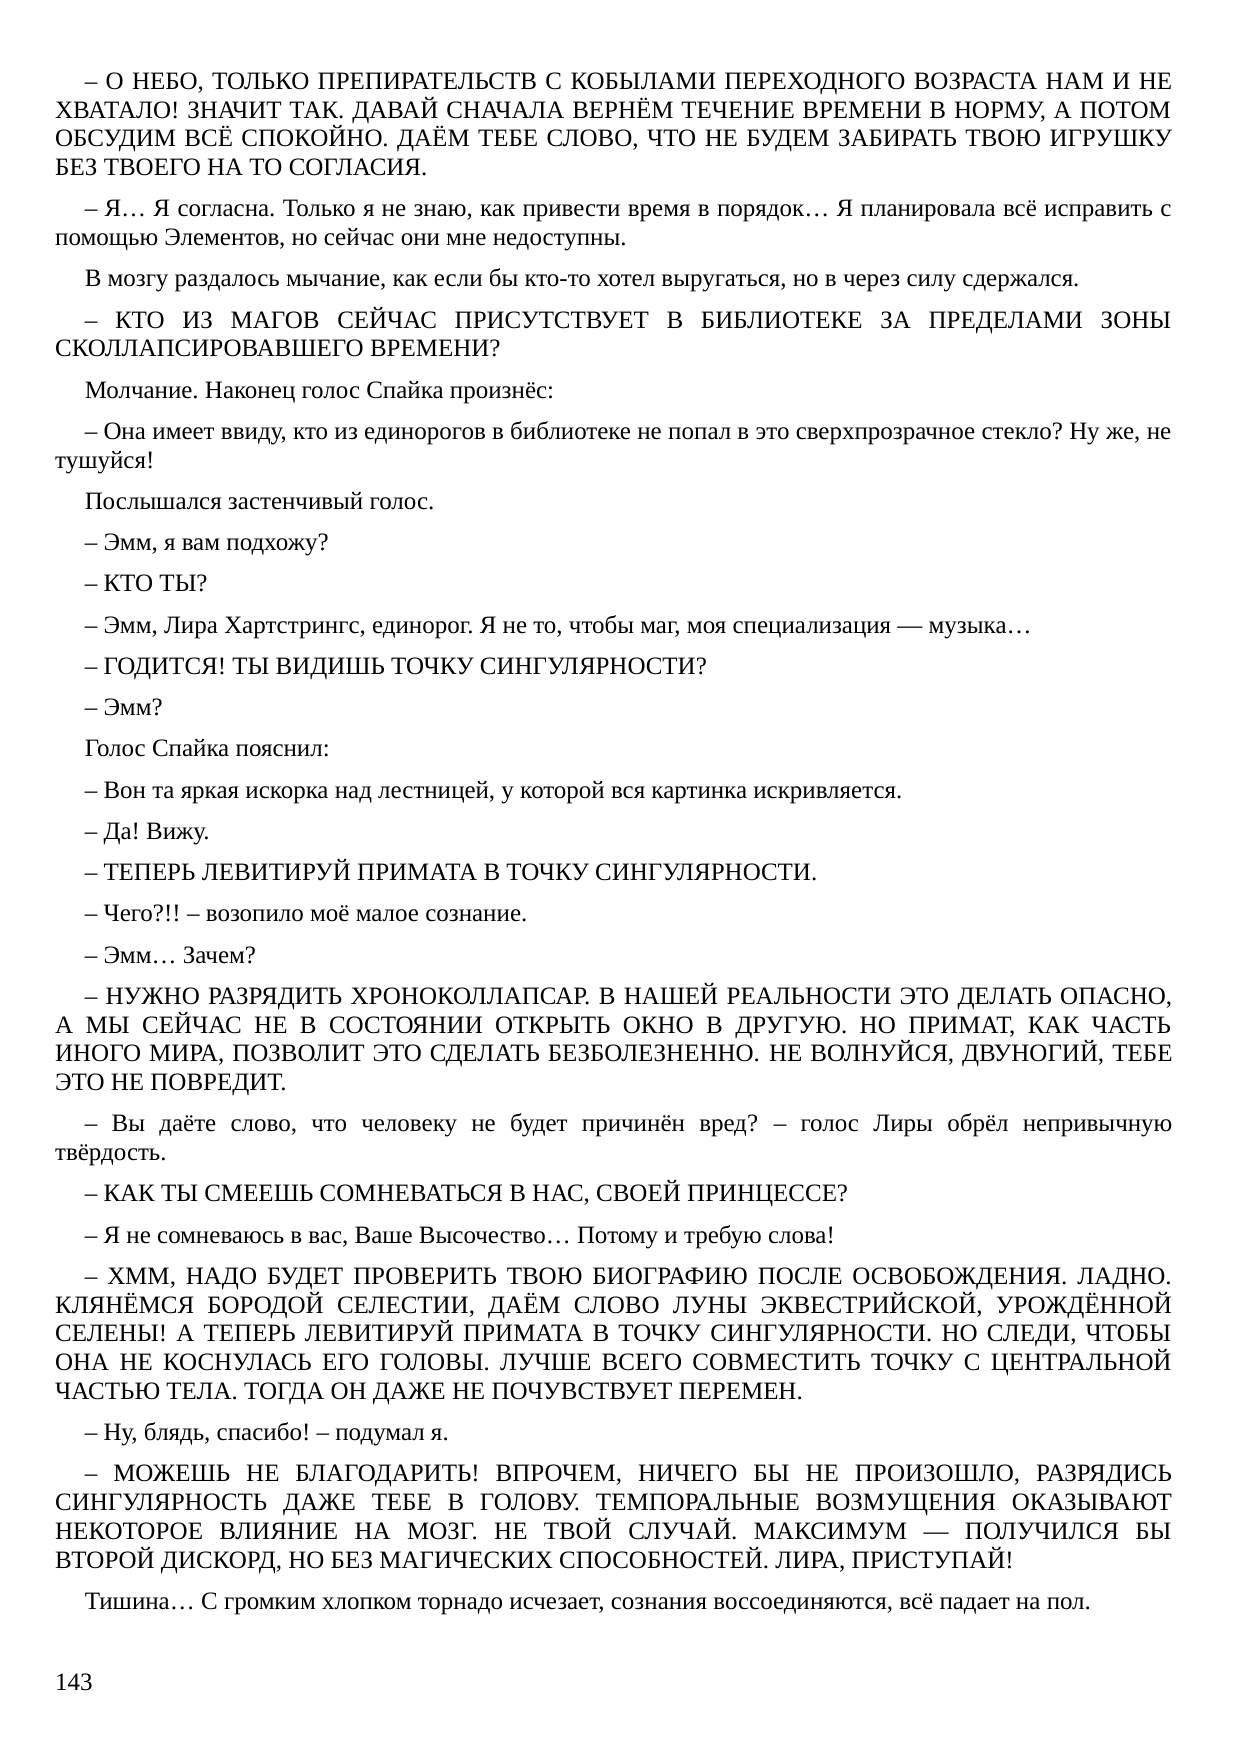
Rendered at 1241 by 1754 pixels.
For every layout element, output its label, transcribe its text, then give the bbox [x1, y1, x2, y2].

text – Она имеет ввиду, кто из единорогов в библиотеке не попал в это сверхпрозрачное стекло? Ну же, не тушуйся! [55, 416, 1173, 473]
text – Эмм, Лира Хартстрингс, единорог. Я не то, чтобы маг, моя специализация — музыка… [55, 610, 1173, 638]
text Молчание. Наконец голос Спайка произнёс: [55, 375, 1173, 403]
text – ХММ, НАДО БУДЕТ ПРОВЕРИТЬ ТВОЮ БИОГРАФИЮ ПОСЛЕ ОСВОБОЖДЕНИЯ. ЛАДНО. КЛЯНЁМСЯ БОРОДОЙ СЕЛЕСТИИ, ДАЁМ СЛОВО ЛУНЫ ЭКВЕСТРИЙСКОЙ, УРОЖДЁННОЙ СЕЛЕНЫ! А ТЕПЕРЬ ЛЕВИТИРУЙ ПРИМАТА В ТОЧКУ СИНГУЛЯРНОСТИ. НО СЛЕДИ, ЧТОБЫ ОНА НЕ КОСНУЛАСЬ ЕГО ГОЛОВЫ. ЛУЧШЕ ВСЕГО СОВМЕСТИТЬ ТОЧКУ С ЦЕНТРАЛЬНОЙ ЧАСТЬЮ ТЕЛА. ТОГДА ОН ДАЖЕ НЕ ПОЧУВСТВУЕТ ПЕРЕМЕН. [55, 1261, 1173, 1405]
text – Чего?!! – возопило моё малое сознание. [55, 898, 1173, 927]
text – Ну, блядь, спасибо! – подумал я. [55, 1417, 1173, 1446]
text – Вон та яркая искорка над лестницей, у которой вся картинка искривляется. [55, 775, 1173, 803]
text Послышался застенчивый голос. [55, 486, 1173, 515]
text – КТО ИЗ МАГОВ СЕЙЧАС ПРИСУТСТВУЕТ В БИБЛИОТЕКЕ ЗА ПРЕДЕЛАМИ ЗОНЫ СКОЛЛАПСИРОВАВШЕГО ВРЕМЕНИ? [55, 305, 1173, 362]
text – Эмм… Зачем? [55, 940, 1173, 968]
text – Я не сомневаюсь в вас, Ваше Высочество… Потому и требую слова! [55, 1220, 1173, 1248]
text Голос Спайка пояснил: [55, 733, 1173, 762]
text – Вы даёте слово, что человеку не будет причинён вред? – голос Лиры обрёл непривычную твёрдость. [55, 1108, 1173, 1166]
text – КАК ТЫ СМЕЕШЬ СОМНЕВАТЬСЯ В НАС, СВОЕЙ ПРИНЦЕССЕ? [55, 1178, 1173, 1207]
text – Эмм, я вам подхожу? [55, 527, 1173, 556]
text – Я… Я согласна. Только я не знаю, как привести время в порядок… Я планировала всё исправить с помощью Элементов, но сейчас они мне недоступны. [55, 193, 1173, 251]
text – ГОДИТСЯ! ТЫ ВИДИШЬ ТОЧКУ СИНГУЛЯРНОСТИ? [55, 651, 1173, 680]
text Тишина… С громким хлопком торнадо исчезает, сознания воссоединяются, всё падает на пол. [55, 1586, 1173, 1615]
text – О НЕБО, ТОЛЬКО ПРЕПИРАТЕЛЬСТВ С КОБЫЛАМИ ПЕРЕХОДНОГО ВОЗРАСТА НАМ И НЕ ХВАТАЛО! ЗНАЧИТ ТАК. ДАВАЙ СНАЧАЛА ВЕРНЁМ ТЕЧЕНИЕ ВРЕМЕНИ В НОРМУ, А ПОТОМ ОБСУДИМ ВСЁ СПОКОЙНО. ДАЁМ ТЕБЕ СЛОВО, ЧТО НЕ БУДЕМ ЗАБИРАТЬ ТВОЮ ИГРУШКУ БЕЗ ТВОЕГО НА ТО СОГЛАСИЯ. [55, 66, 1173, 181]
text В мозгу раздалось мычание, как если бы кто-то хотел выругаться, но в через силу сдержался. [55, 263, 1173, 292]
text – Да! Вижу. [55, 816, 1173, 845]
text – ТЕПЕРЬ ЛЕВИТИРУЙ ПРИМАТА В ТОЧКУ СИНГУЛЯРНОСТИ. [55, 857, 1173, 886]
text – МОЖЕШЬ НЕ БЛАГОДАРИТЬ! ВПРОЧЕМ, НИЧЕГО БЫ НЕ ПРОИЗОШЛО, РАЗРЯДИСЬ СИНГУЛЯРНОСТЬ ДАЖЕ ТЕБЕ В ГОЛОВУ. ТЕМПОРАЛЬНЫЕ ВОЗМУЩЕНИЯ ОКАЗЫВАЮТ НЕКОТОРОЕ ВЛИЯНИЕ НА МОЗГ. НЕ ТВОЙ СЛУЧАЙ. МАКСИМУМ — ПОЛУЧИЛСЯ БЫ ВТОРОЙ ДИСКОРД, НО БЕЗ МАГИЧЕСКИХ СПОСОБНОСТЕЙ. ЛИРА, ПРИСТУПАЙ! [55, 1458, 1173, 1573]
text – Эмм? [55, 692, 1173, 721]
text – НУЖНО РАЗРЯДИТЬ ХРОНОКОЛЛАПСАР. В НАШЕЙ РЕАЛЬНОСТИ ЭТО ДЕЛАТЬ ОПАСНО, А МЫ СЕЙЧАС НЕ В СОСТОЯНИИ ОТКРЫТЬ ОКНО В ДРУГУЮ. НО ПРИМАТ, КАК ЧАСТЬ ИНОГО МИРА, ПОЗВОЛИТ ЭТО СДЕЛАТЬ БЕЗБОЛЕЗНЕННО. НЕ ВОЛНУЙСЯ, ДВУНОГИЙ, ТЕБЕ ЭТО НЕ ПОВРЕДИТ. [55, 981, 1173, 1096]
text – КТО ТЫ? [55, 568, 1173, 597]
